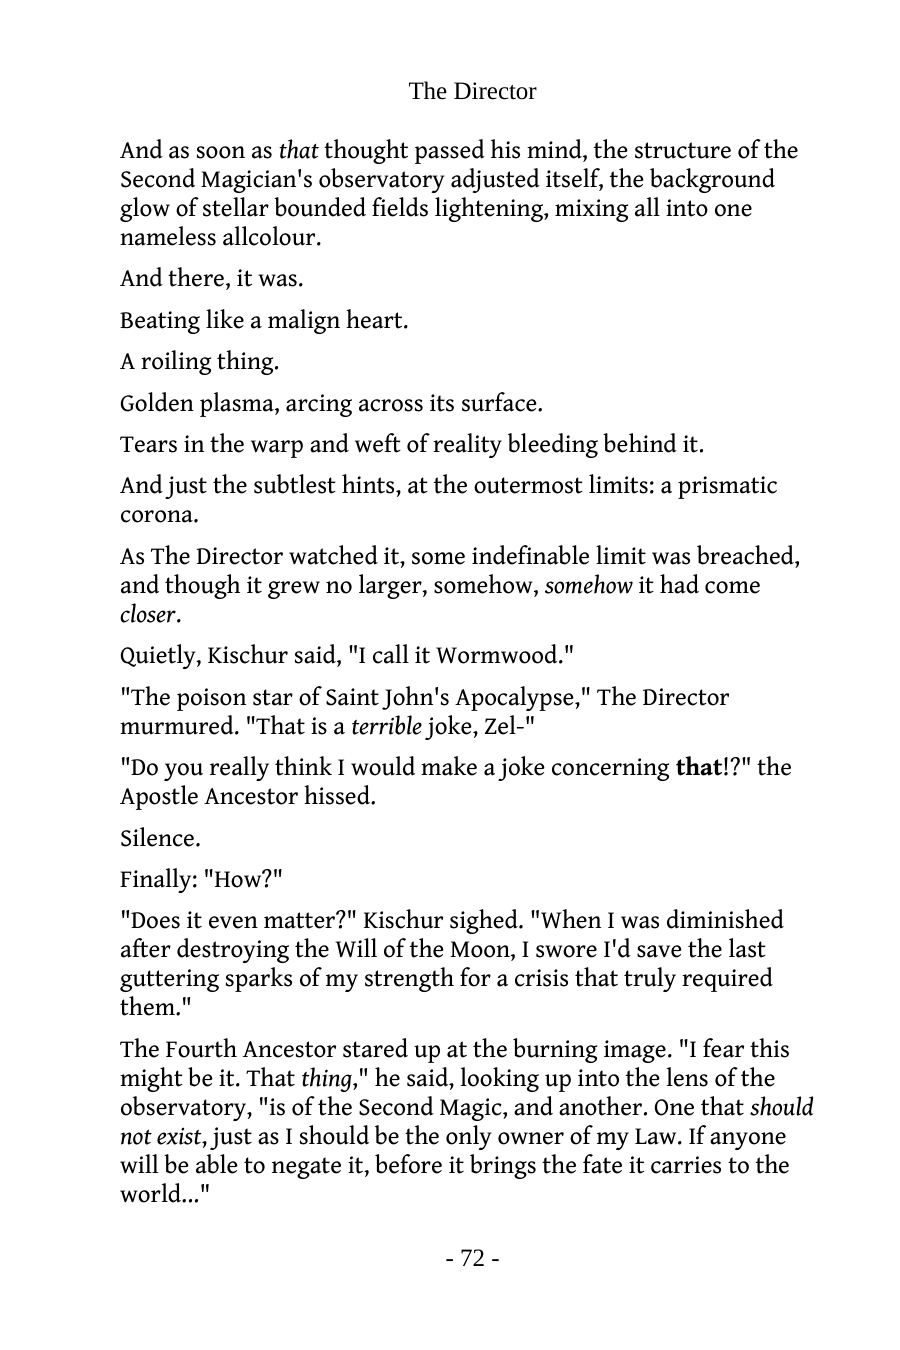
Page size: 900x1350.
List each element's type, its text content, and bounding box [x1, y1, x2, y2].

text "Does it even matter?" Kischur sighed. "When I was diminished after destroying the Will of the Moon, I swore I'd save the last guttering sparks of my strength for a crisis that truly required them." [120, 907, 825, 1023]
text Golden plasma, arcing across its surface. [120, 389, 825, 418]
text "Do you really think I would make a joke concerning that!?" the Apostle Ancestor hissed. [120, 754, 825, 812]
text Quietly, Kischur said, "I call it Wormwood." [120, 642, 825, 671]
text Silence. [120, 824, 825, 853]
text Finally: "How?" [120, 866, 825, 894]
text As The Director watched it, some indefinable limit was breached, and though it grew no larger, somehow, somehow it had come closer. [120, 542, 825, 629]
text And as soon as that thought passed his mind, the structure of the Second Magician's observatory adjusted itself, the background glow of stellar bounded fields lightening, mixing all into one nameless allcolour. [120, 136, 825, 252]
text A roiling thing. [120, 348, 825, 377]
text And just the subtlest hints, at the outermost limits: a prismatic corona. [120, 472, 825, 530]
text Beating like a malign heart. [120, 306, 825, 335]
text "The poison star of Saint John's Apocalypse," The Director murmured. "That is a terrible joke, Zel-" [120, 683, 825, 741]
text And there, it was. [120, 265, 825, 294]
text Tears in the warp and weft of reality bleeding behind it. [120, 431, 825, 459]
text The Fourth Ancestor stared up at the burning image. "I fear this might be it. That thing," he said, looking up into the lens of the observatory, "is of the Second Magic, and another. One that should not exist, just as I should be the only owner of my Law. If anyone will be able to negate it, before it brings the fate it carries to the world..." [120, 1035, 825, 1209]
